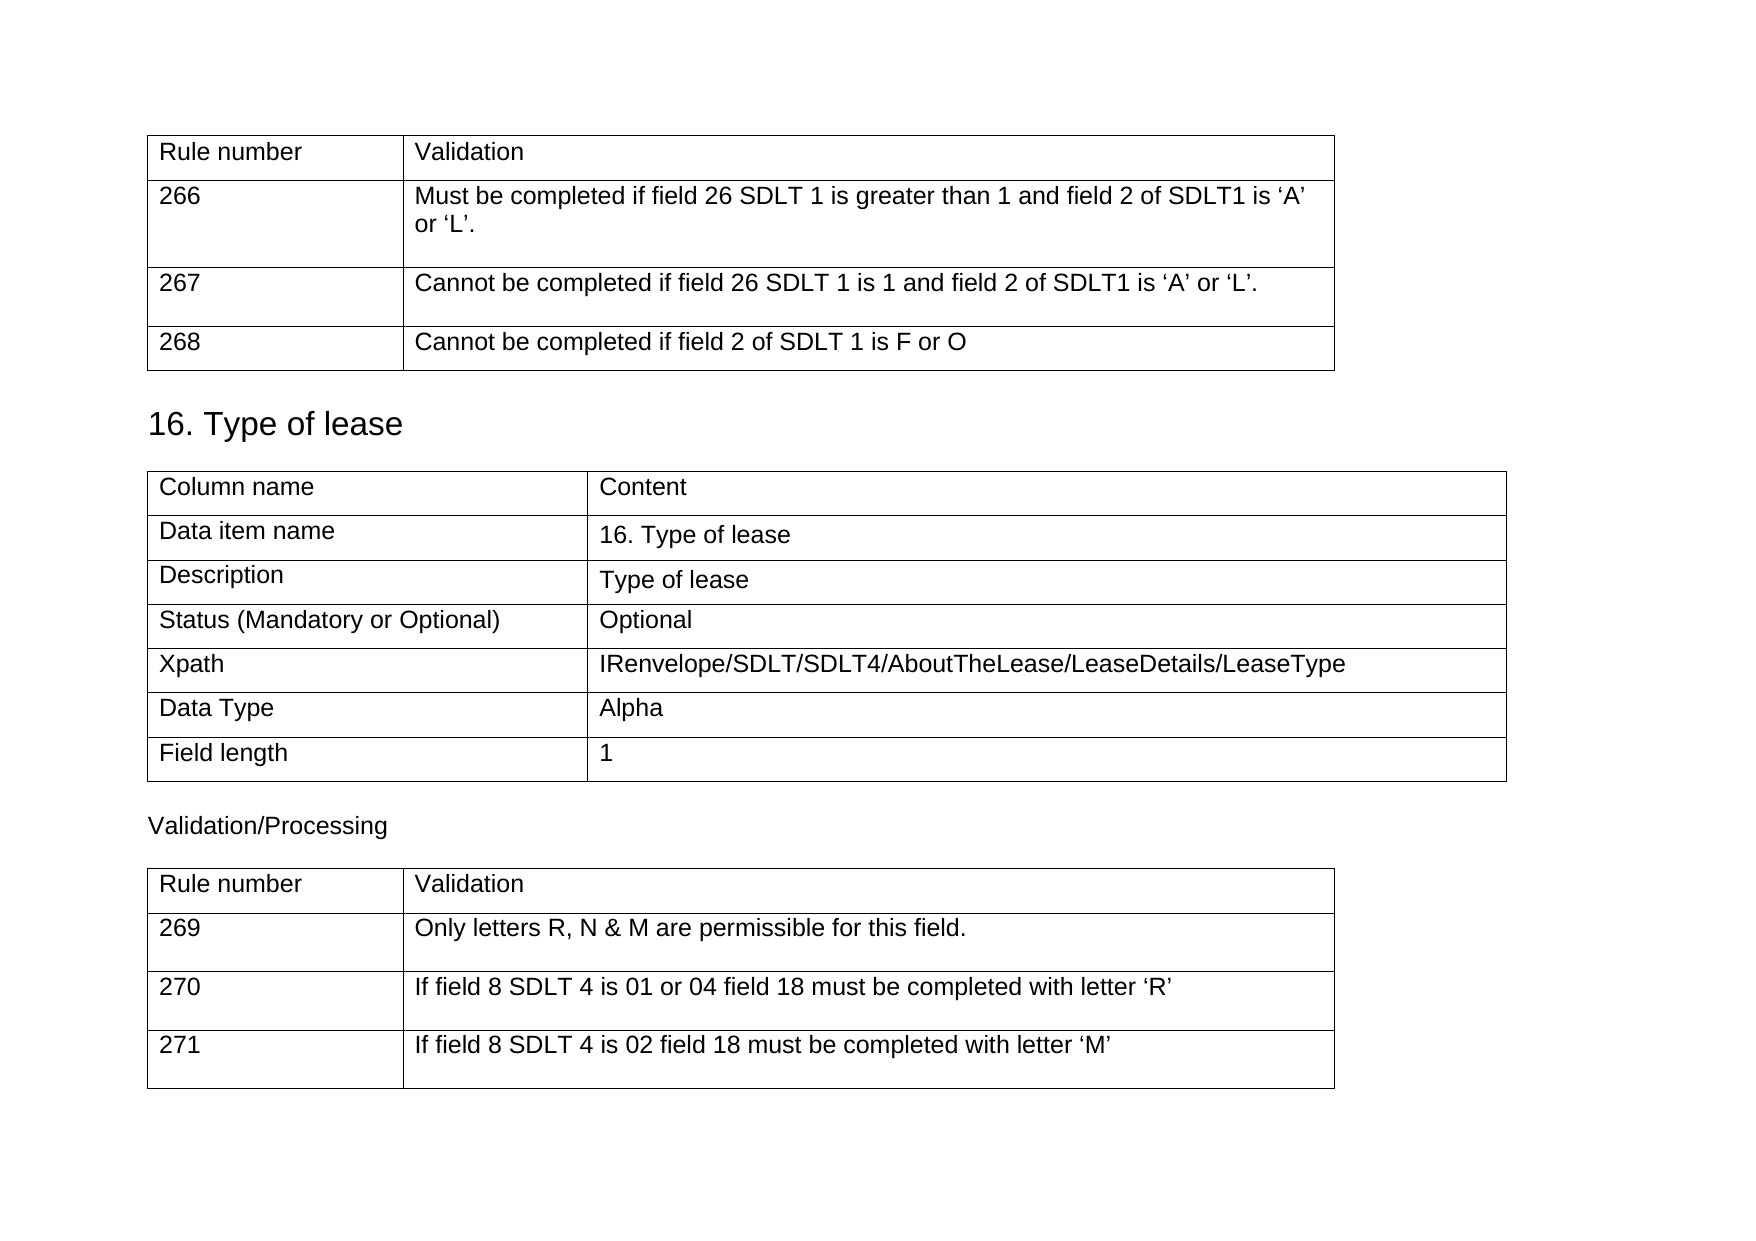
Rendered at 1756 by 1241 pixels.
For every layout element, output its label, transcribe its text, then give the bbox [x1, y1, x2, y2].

table_cell 267 [148, 268, 403, 326]
table_header Validation [404, 869, 1334, 912]
text Validation/Processing [148, 811, 1515, 839]
table_cell If field 8 SDLT 4 is 01 or 04 field 18 must be completed with letter ‘R’ [404, 972, 1334, 1029]
table_header Rule number [148, 869, 403, 912]
table_header Validation [404, 136, 1334, 180]
table_cell IRenvelope/SDLT/SDLT4/AboutTheLease/LeaseDetails/LeaseType [588, 649, 1506, 692]
table_cell Description [148, 561, 587, 604]
table_cell Data Type [148, 693, 587, 737]
table_cell 268 [148, 327, 403, 370]
table_cell Must be completed if field 26 SDLT 1 is greater than 1 and field 2 of SDLT1 is ‘A’ or ‘L’. [404, 181, 1334, 267]
table_cell Optional [588, 605, 1506, 648]
table_cell Xpath [148, 649, 587, 692]
table_header Column name [148, 472, 587, 515]
table_cell 16. Type of lease [588, 516, 1506, 559]
table_cell Alpha [588, 693, 1506, 737]
table_cell 1 [588, 738, 1506, 781]
table_cell 270 [148, 972, 403, 1029]
table_cell 266 [148, 181, 403, 267]
table_cell Field length [148, 738, 587, 781]
subtitle 16. Type of lease [148, 404, 1515, 442]
table_cell 271 [148, 1031, 403, 1088]
table_cell Status (Mandatory or Optional) [148, 605, 587, 648]
table_cell If field 8 SDLT 4 is 02 field 18 must be completed with letter ‘M’ [404, 1031, 1334, 1088]
table_cell 269 [148, 914, 403, 971]
table_cell Cannot be completed if field 26 SDLT 1 is 1 and field 2 of SDLT1 is ‘A’ or ‘L’. [404, 268, 1334, 326]
table_header Content [588, 472, 1506, 515]
table_cell Type of lease [588, 561, 1506, 604]
table_cell Data item name [148, 516, 587, 559]
table_header Rule number [148, 136, 403, 180]
table_cell Only letters R, N & M are permissible for this field. [404, 914, 1334, 971]
table_cell Cannot be completed if field 2 of SDLT 1 is F or O [404, 327, 1334, 370]
